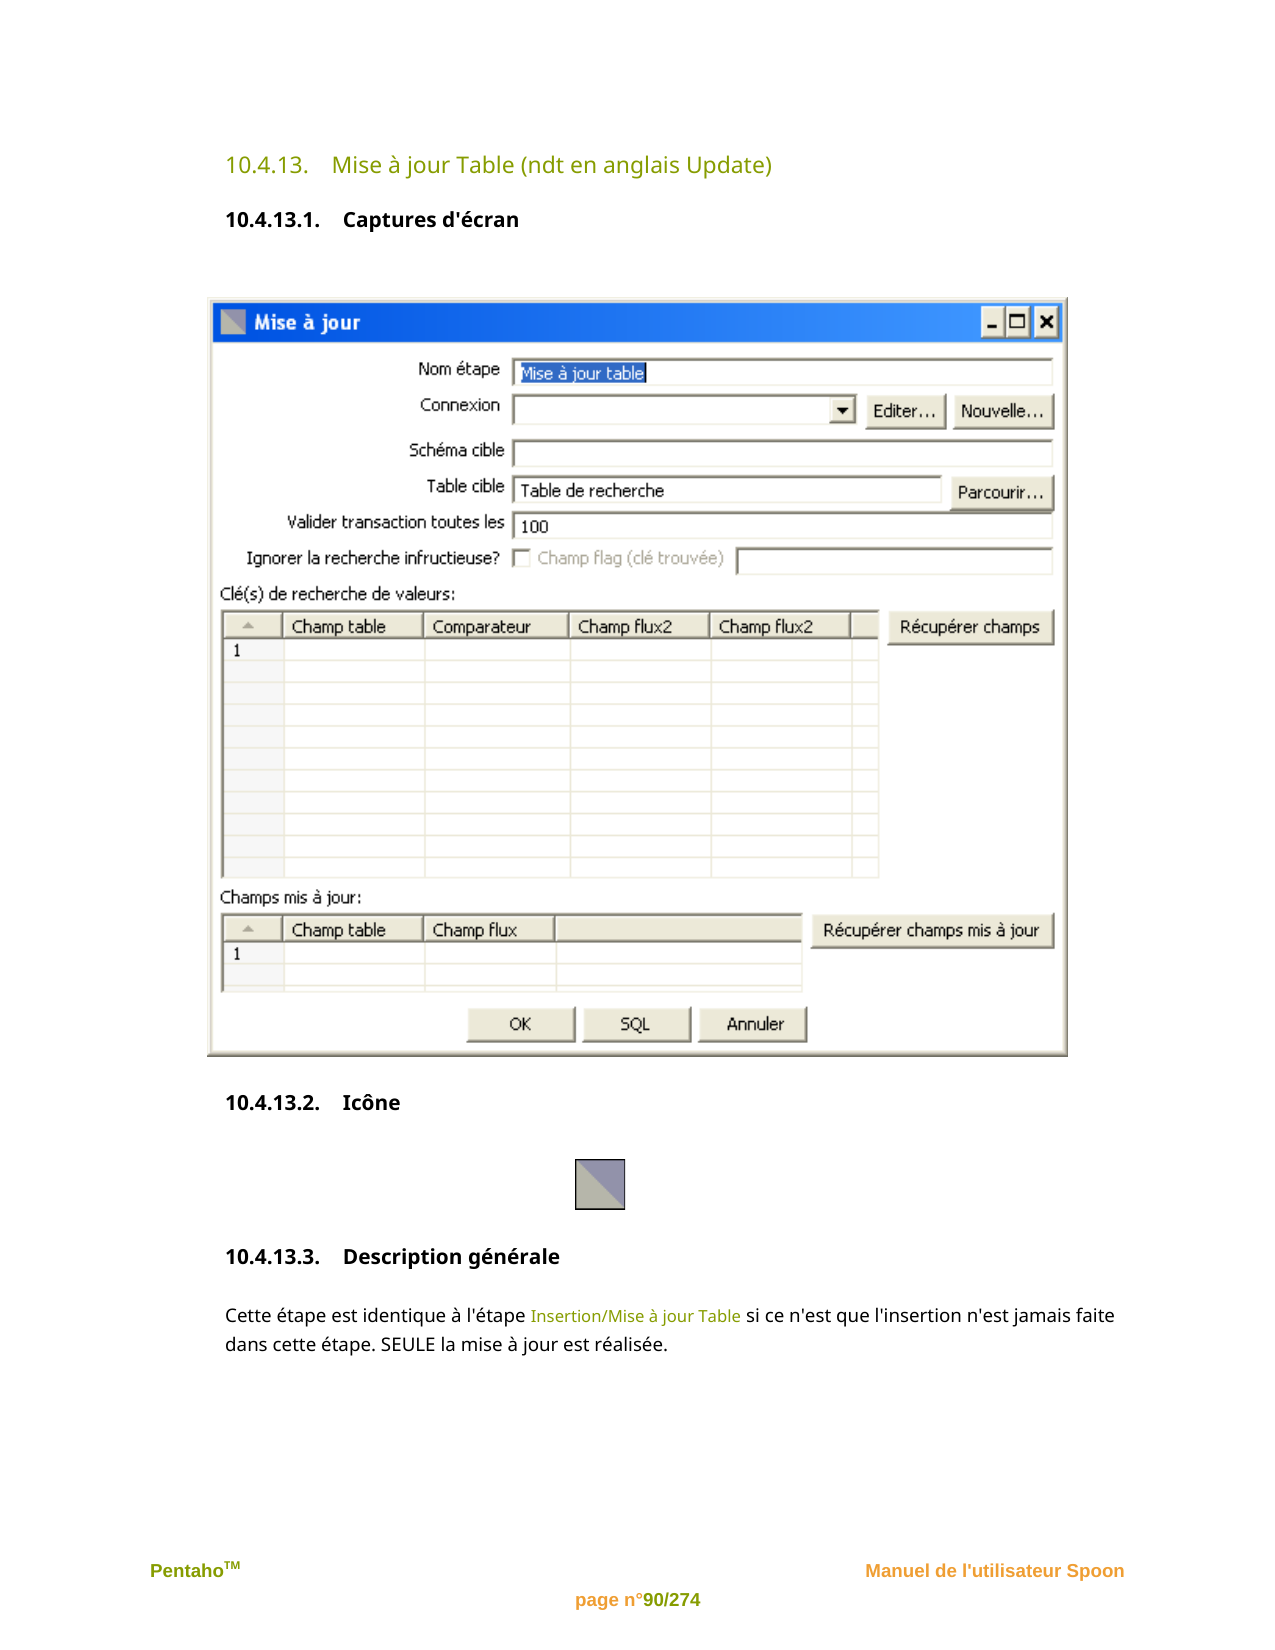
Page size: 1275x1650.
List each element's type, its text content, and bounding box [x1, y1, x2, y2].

subtitle Description générale [225, 1141, 1125, 1270]
text Cette étape est identique à l'étape Insertion/Mise à jour Table si ce n'est que l'insertion n'est jamais faite dans cette étape. SEULE la mise à jour est réalisée. [225, 1299, 1125, 1358]
subtitle Icône [225, 258, 1125, 1116]
subtitle Captures d'écran [225, 204, 1125, 233]
subtitle Mise à jour Table (ndt en anglais Update) [225, 150, 1125, 179]
picture [575, 1159, 625, 1210]
picture [207, 297, 1068, 1057]
